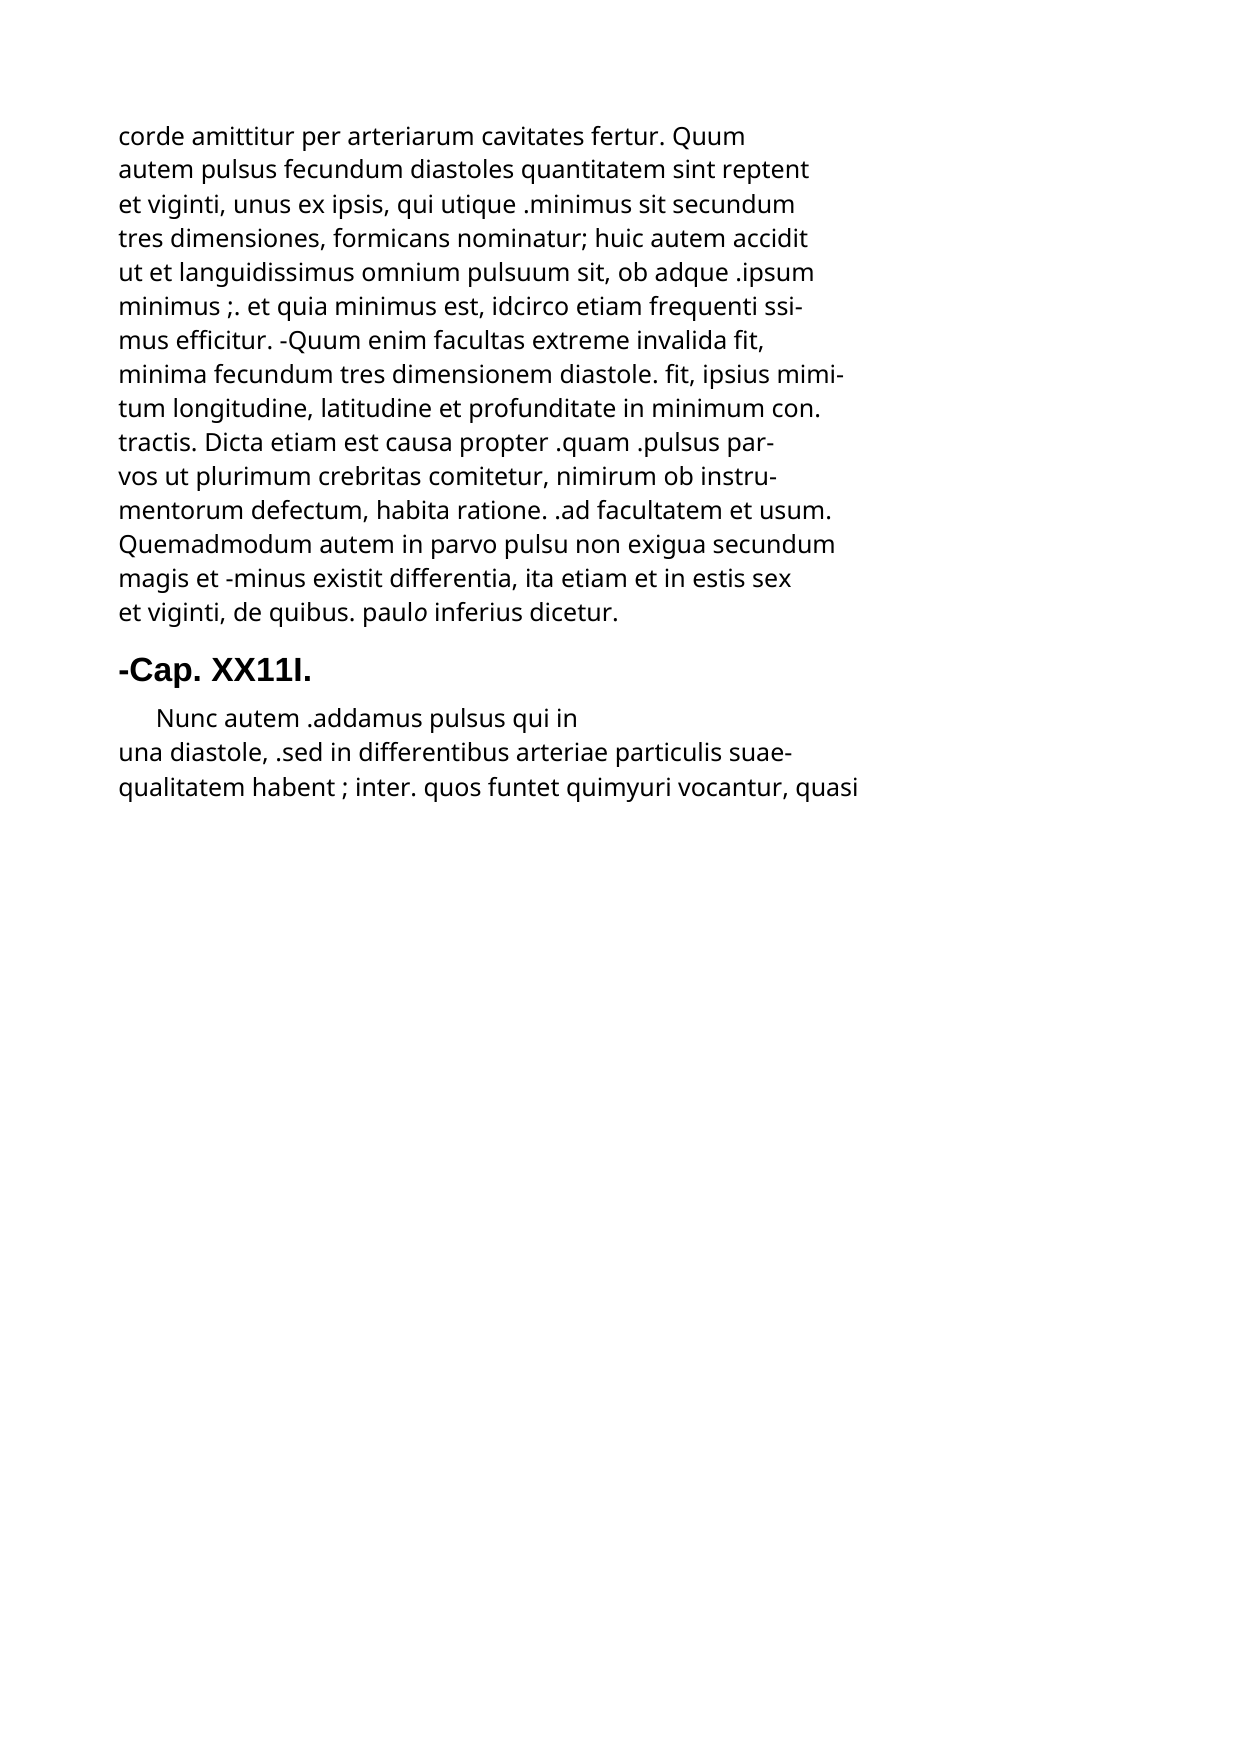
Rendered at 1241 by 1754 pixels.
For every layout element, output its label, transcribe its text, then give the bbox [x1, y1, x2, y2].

text Nunc autem .addamus pulsus qui in una diastole, .sed in differentibus arteriae particulis suae- qualitatem habent ; inter. quos funtet quimyuri vocantur, quasi [118, 701, 1122, 803]
subtitle -Cap. XX11I. [118, 650, 1122, 688]
text corde amittitur per arteriarum cavitates fertur. Quum autem pulsus fecundum diastoles quantitatem sint reptent et viginti, unus ex ipsis, qui utique .minimus sit secundum tres dimensiones, formicans nominatur; huic autem accidit ut et languidissimus omnium pulsuum sit, ob adque .ipsum minimus ;. et quia minimus est, idcirco etiam frequenti ssi- mus efficitur. -Quum enim facultas extreme invalida fit, minima fecundum tres dimensionem diastole. fit, ipsius mimi- tum longitudine, latitudine et profunditate in minimum con. tractis. Dicta etiam est causa propter .quam .pulsus par- vos ut plurimum crebritas comitetur, nimirum ob instru- mentorum defectum, habita ratione. .ad facultatem et usum. Quemadmodum autem in parvo pulsu non exigua secundum magis et -minus existit differentia, ita etiam et in estis sex et viginti, de quibus. paulo inferius dicetur. [118, 118, 1122, 629]
